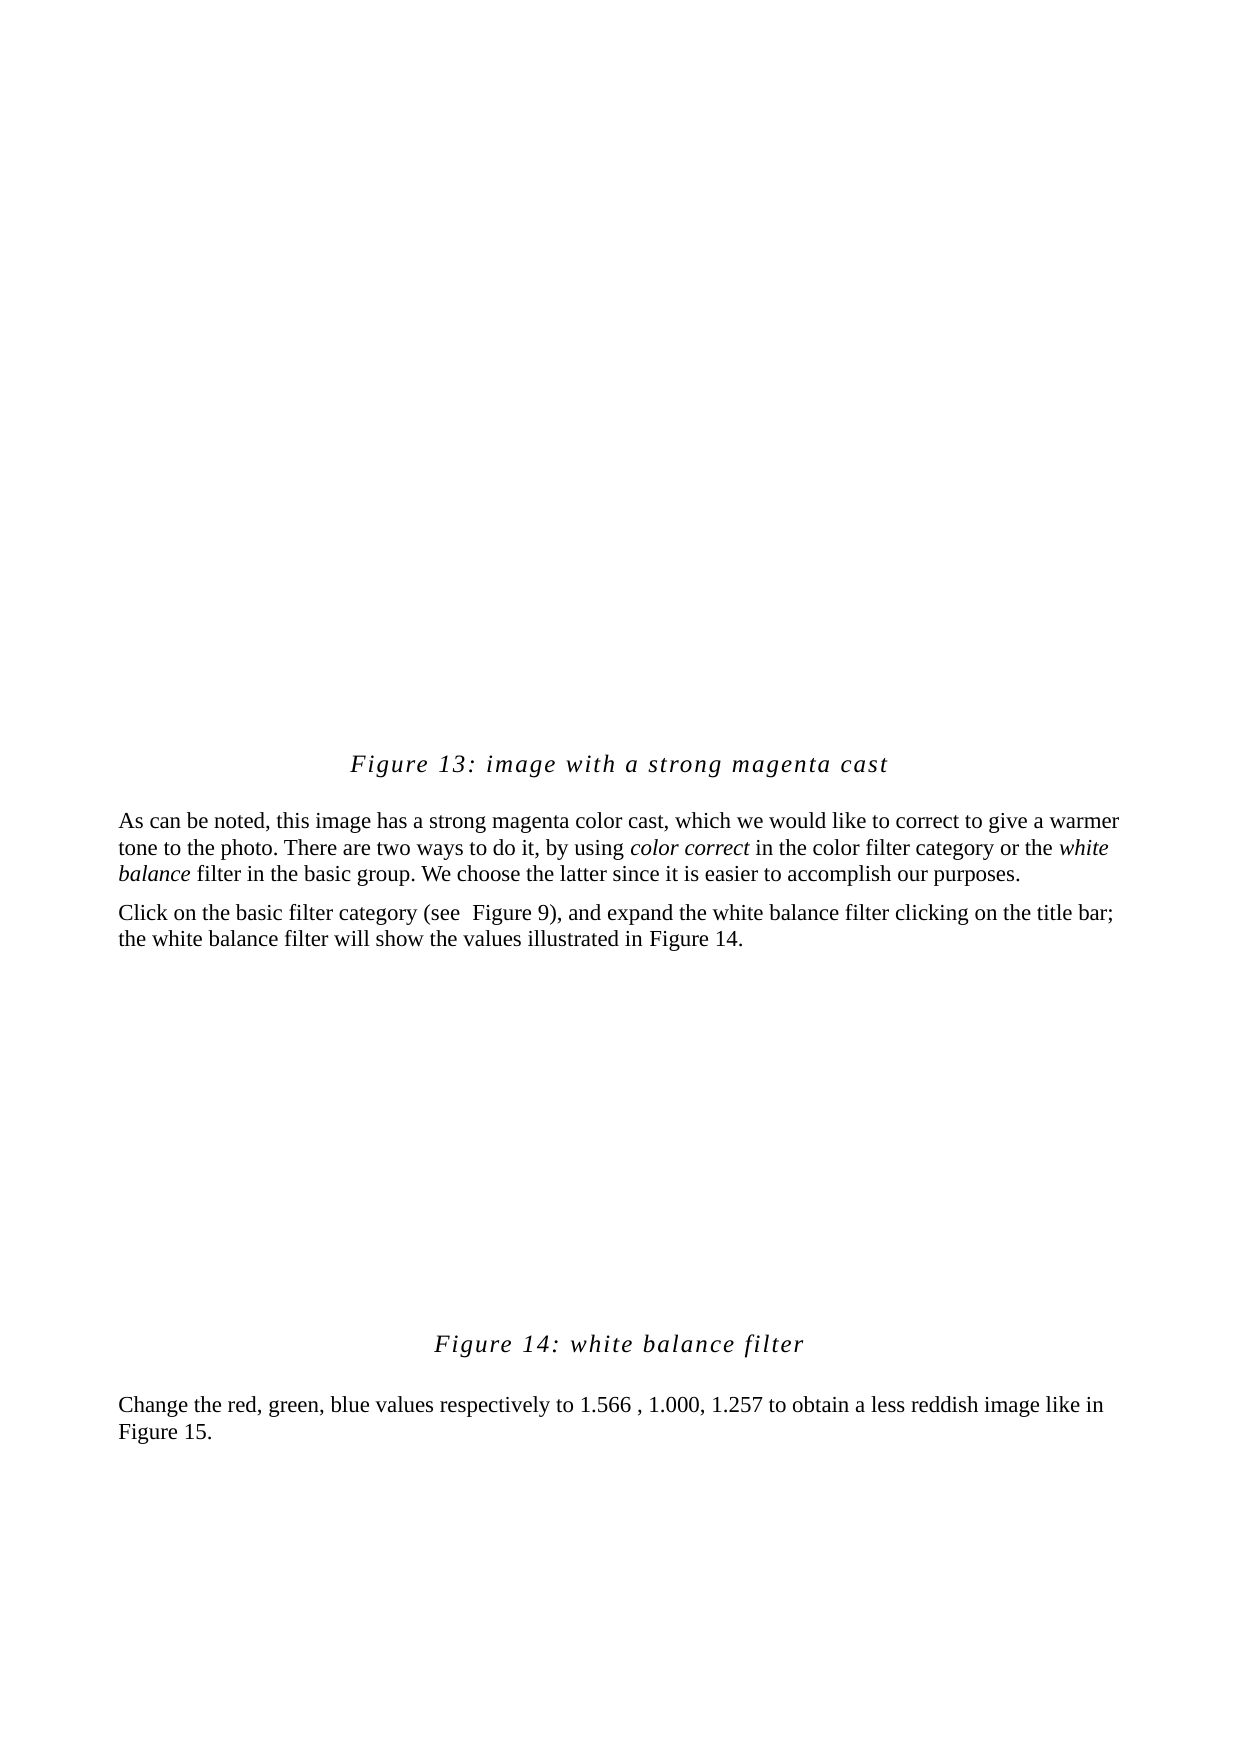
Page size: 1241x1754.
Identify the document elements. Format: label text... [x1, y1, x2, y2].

text [118, 118, 1122, 130]
text As can be noted, this image has a strong magenta color cast, which we would like to correct to give a warmer tone to the photo. There are two ways to do it, by using color correct in the color filter category or the white balance filter in the basic group. We choose the latter since it is easier to accomplish our purposes. [118, 778, 1122, 886]
text Change the red, green, blue values respectively to 1.566 , 1.000, 1.257 to obtain a less reddish image like in Figure 15. [118, 1391, 1122, 1444]
text Figure 14: white balance filter [394, 976, 846, 1358]
text Figure 13: image with a strong magenta cast [118, 130, 1122, 778]
text Click on the basic filter category (see Figure 9), and expand the white balance filter clicking on the title bar; the white balance filter will show the values illustrated in Figure 14. [118, 899, 1122, 951]
